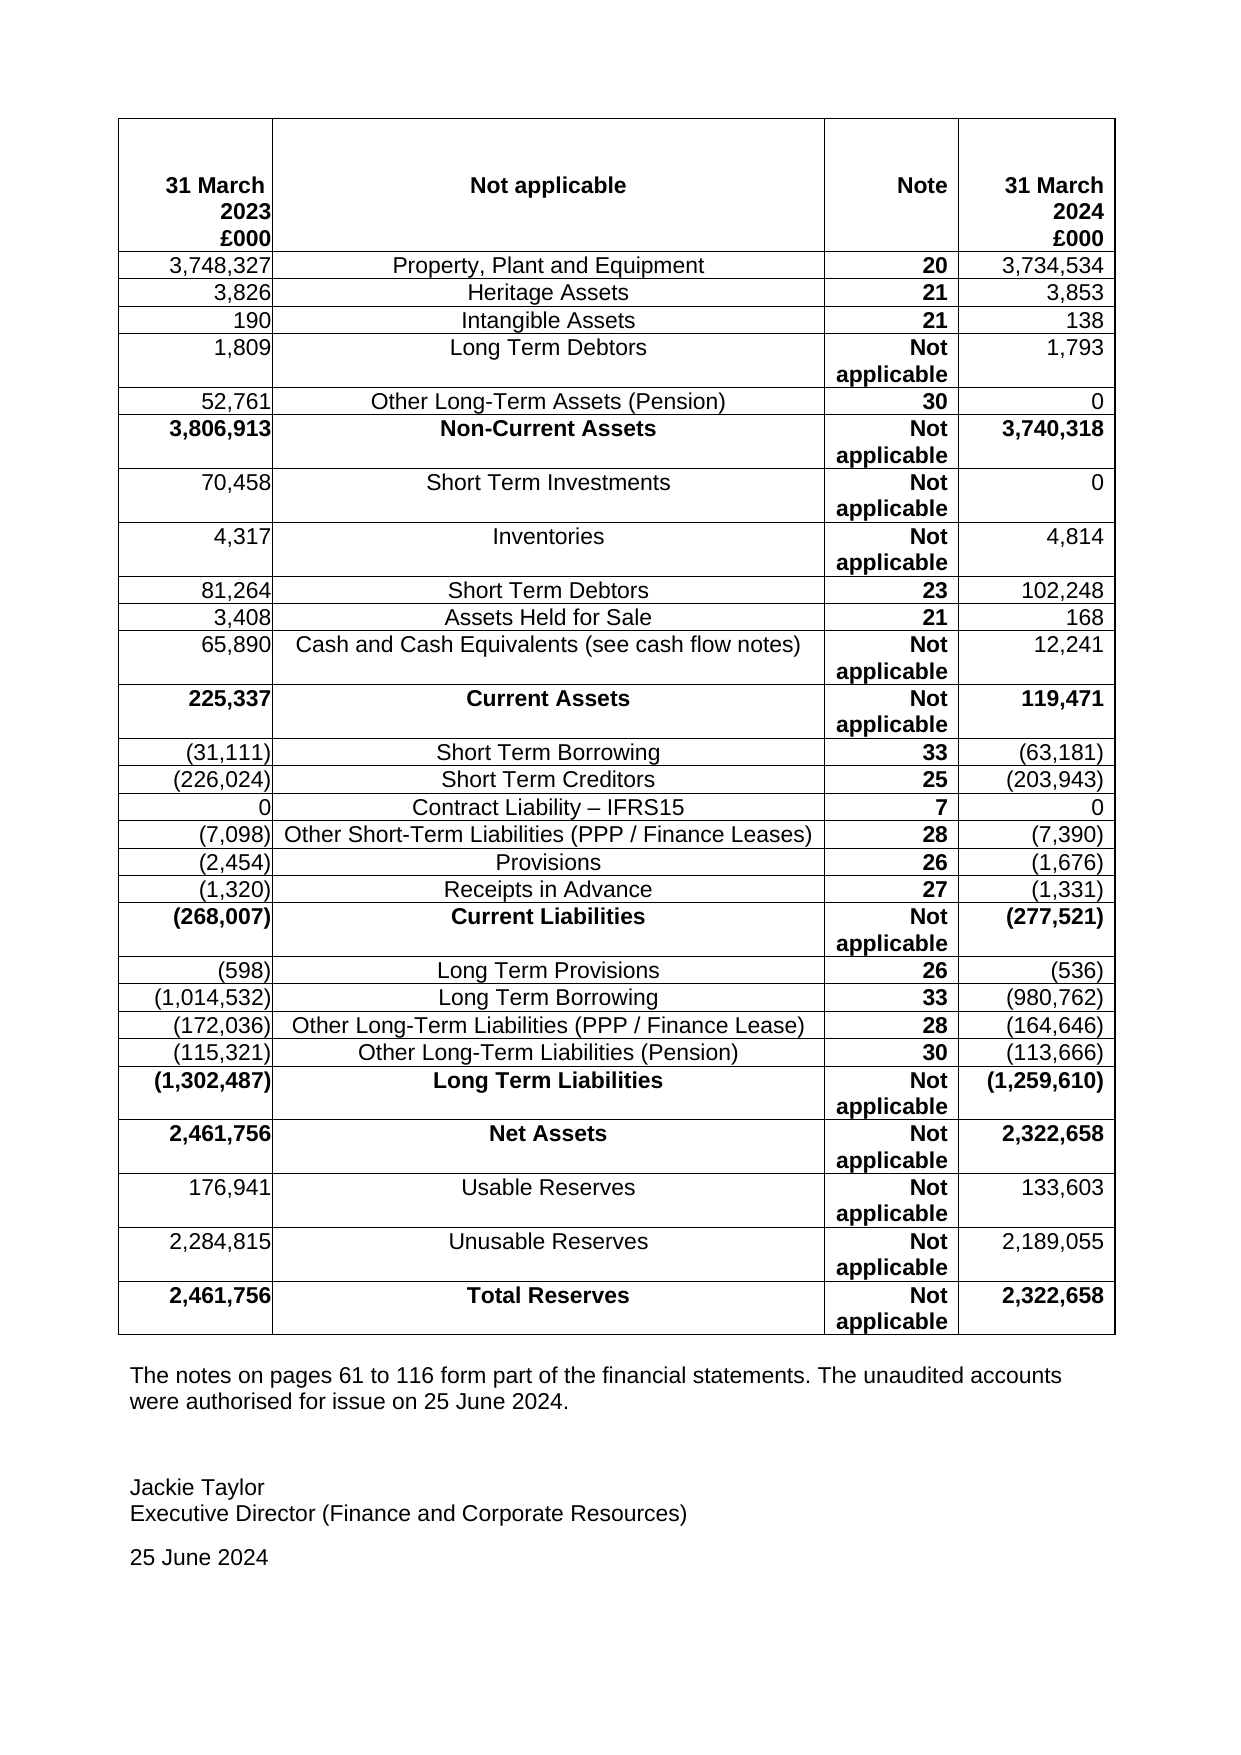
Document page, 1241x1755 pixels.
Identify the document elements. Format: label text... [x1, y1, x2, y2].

table_cell 102,248 [959, 577, 1114, 603]
table_cell (2,454) [119, 849, 272, 875]
table_cell 0 [959, 388, 1114, 414]
table_cell Short Term Borrowing [273, 739, 824, 765]
table_cell Other Long-Term Liabilities (PPP / Finance Lease) [273, 1012, 824, 1038]
table_cell 119,471 [959, 685, 1114, 738]
text The notes on pages 61 to 116 form part of the financial statements. The unaudited accounts were authorised for issue on 25 June 2024. [129, 1362, 1107, 1414]
table_cell 138 [959, 307, 1114, 333]
table_cell 133,603 [959, 1174, 1114, 1227]
table_cell Long Term Borrowing [273, 984, 824, 1011]
table_cell Not applicable [825, 685, 958, 738]
table_cell Property, Plant and Equipment [273, 252, 824, 278]
table_cell Long Term Debtors [273, 334, 824, 387]
table_cell 225,337 [119, 685, 272, 738]
table_cell (7,390) [959, 821, 1114, 847]
table_cell 12,241 [959, 631, 1114, 684]
table_cell 0 [119, 794, 272, 820]
table_cell 176,941 [119, 1174, 272, 1227]
table_cell 2,322,658 [959, 1120, 1114, 1173]
table_cell 3,806,913 [119, 415, 272, 468]
table_cell Long Term Provisions [273, 957, 824, 983]
table_cell 30 [825, 388, 958, 414]
table_cell (277,521) [959, 903, 1114, 956]
table_cell 3,826 [119, 279, 272, 306]
table_cell (1,331) [959, 876, 1114, 902]
table_cell Usable Reserves [273, 1174, 824, 1227]
table_cell (268,007) [119, 903, 272, 956]
table_cell Not applicable [825, 1067, 958, 1119]
table_cell Not applicable [825, 334, 958, 387]
table_cell 28 [825, 1012, 958, 1038]
table_cell 26 [825, 849, 958, 875]
table_cell Intangible Assets [273, 307, 824, 333]
table_cell 21 [825, 279, 958, 306]
table_cell 3,408 [119, 604, 272, 630]
table_cell Non-Current Assets [273, 415, 824, 468]
table_cell 25 [825, 766, 958, 793]
table_cell Current Liabilities [273, 903, 824, 956]
table_cell (1,014,532) [119, 984, 272, 1011]
table_cell Other Long-Term Assets (Pension) [273, 388, 824, 414]
text 25 June 2024 [118, 1543, 1122, 1570]
table_cell 2,461,756 [119, 1120, 272, 1173]
table_cell Assets Held for Sale [273, 604, 824, 630]
table_cell 27 [825, 876, 958, 902]
table_cell 26 [825, 957, 958, 983]
table_cell 1,809 [119, 334, 272, 387]
table_cell Cash and Cash Equivalents (see cash flow notes) [273, 631, 824, 684]
table_cell Heritage Assets [273, 279, 824, 306]
table_cell 3,734,534 [959, 252, 1114, 278]
table_cell 23 [825, 577, 958, 603]
table_cell (1,259,610) [959, 1067, 1114, 1119]
table_cell (1,302,487) [119, 1067, 272, 1119]
table_cell (598) [119, 957, 272, 983]
table_cell 2,461,756 [119, 1282, 272, 1334]
table_cell (203,943) [959, 766, 1114, 793]
table_cell Net Assets [273, 1120, 824, 1173]
table_cell Not applicable [825, 523, 958, 576]
table_cell 65,890 [119, 631, 272, 684]
table_cell 2,322,658 [959, 1282, 1114, 1334]
table_cell 4,814 [959, 523, 1114, 576]
table_cell (7,098) [119, 821, 272, 847]
table_cell Not applicable [825, 469, 958, 522]
table_cell Short Term Debtors [273, 577, 824, 603]
table_cell (226,024) [119, 766, 272, 793]
table_cell 3,853 [959, 279, 1114, 306]
table_cell Not applicable [825, 1120, 958, 1173]
table_cell 4,317 [119, 523, 272, 576]
table_cell Provisions [273, 849, 824, 875]
table_cell 7 [825, 794, 958, 820]
table_cell 1,793 [959, 334, 1114, 387]
table_cell (164,646) [959, 1012, 1114, 1038]
table_cell Unusable Reserves [273, 1228, 824, 1281]
table_cell (980,762) [959, 984, 1114, 1011]
table_cell 21 [825, 307, 958, 333]
table_cell 3,740,318 [959, 415, 1114, 468]
table_header Not applicable [273, 119, 824, 251]
table_cell 2,189,055 [959, 1228, 1114, 1281]
table_cell (172,036) [119, 1012, 272, 1038]
table_header 31 March 2024 £000 [959, 119, 1114, 251]
table_cell (31,111) [119, 739, 272, 765]
table_cell (536) [959, 957, 1114, 983]
table_cell 190 [119, 307, 272, 333]
table_cell 33 [825, 739, 958, 765]
table_cell (1,320) [119, 876, 272, 902]
table_cell (63,181) [959, 739, 1114, 765]
table_cell Short Term Creditors [273, 766, 824, 793]
table_cell Short Term Investments [273, 469, 824, 522]
table_cell Not applicable [825, 1282, 958, 1334]
table_cell Not applicable [825, 1174, 958, 1227]
table_cell Other Short-Term Liabilities (PPP / Finance Leases) [273, 821, 824, 847]
table_cell Total Reserves [273, 1282, 824, 1334]
table_cell 21 [825, 604, 958, 630]
table_cell Long Term Liabilities [273, 1067, 824, 1119]
table_cell Not applicable [825, 631, 958, 684]
table_cell 81,264 [119, 577, 272, 603]
table_cell (115,321) [119, 1039, 272, 1066]
table_cell (113,666) [959, 1039, 1114, 1066]
table_cell Not applicable [825, 903, 958, 956]
table_cell 168 [959, 604, 1114, 630]
table_cell Receipts in Advance [273, 876, 824, 902]
table_cell Contract Liability – IFRS15 [273, 794, 824, 820]
table_cell 0 [959, 469, 1114, 522]
table_cell 30 [825, 1039, 958, 1066]
table_cell Inventories [273, 523, 824, 576]
table_cell Other Long-Term Liabilities (Pension) [273, 1039, 824, 1066]
text Jackie Taylor Executive Director (Finance and Corporate Resources) [129, 1474, 1122, 1527]
table_cell Current Assets [273, 685, 824, 738]
table_cell 2,284,815 [119, 1228, 272, 1281]
table_header Note [825, 119, 958, 251]
table_cell 28 [825, 821, 958, 847]
table_cell 33 [825, 984, 958, 1011]
table_cell 3,748,327 [119, 252, 272, 278]
table_header 31 March 2023 £000 [119, 119, 272, 251]
table_cell (1,676) [959, 849, 1114, 875]
table_cell Not applicable [825, 1228, 958, 1281]
table_cell 70,458 [119, 469, 272, 522]
table_cell 52,761 [119, 388, 272, 414]
table_cell 0 [959, 794, 1114, 820]
table_cell 20 [825, 252, 958, 278]
table_cell Not applicable [825, 415, 958, 468]
